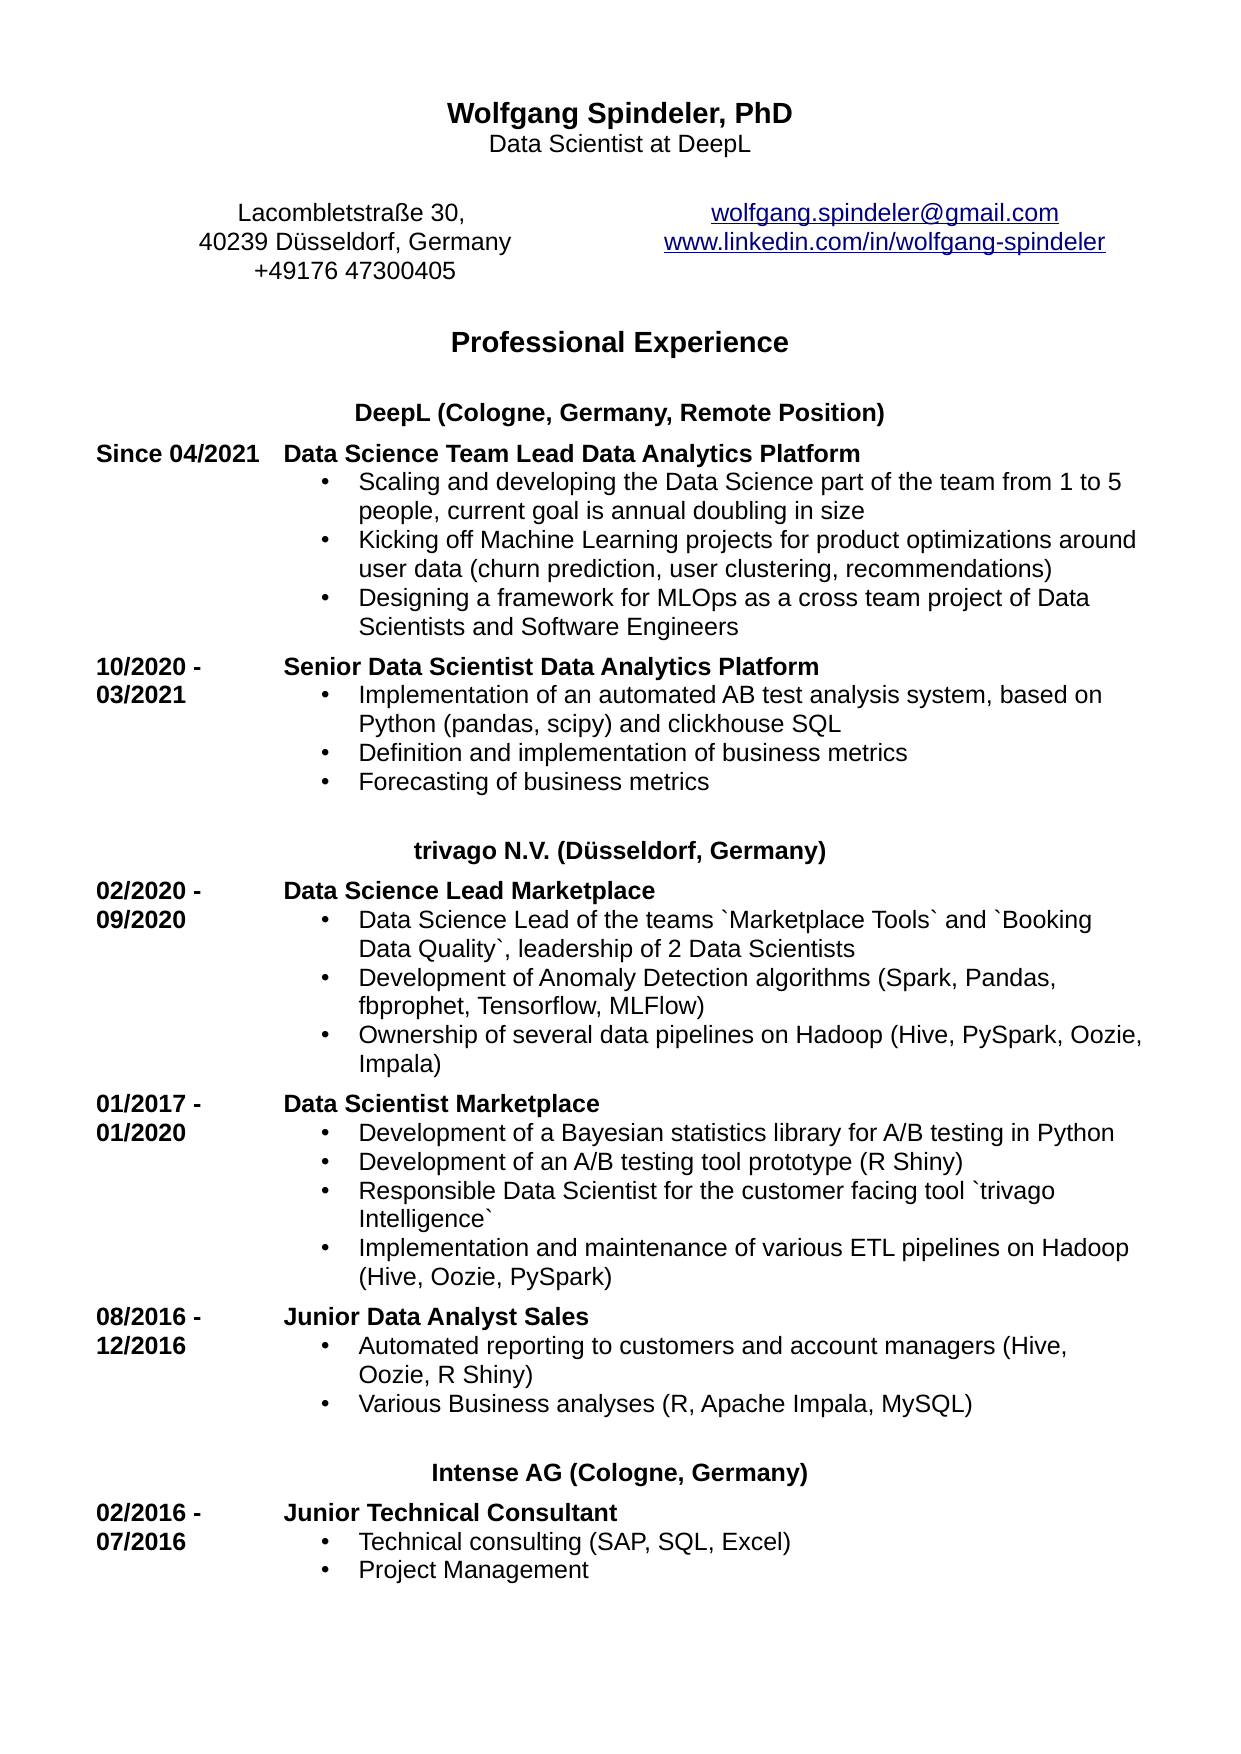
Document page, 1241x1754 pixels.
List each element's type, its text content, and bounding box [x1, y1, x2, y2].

table_cell 08/2016 - 12/2016 [90, 1297, 277, 1452]
table_cell Lacombletstraße 30, 40239 Düsseldorf, Germany +49176 47300405 [90, 193, 620, 290]
table_header Wolfgang Spindeler, PhD Data Scientist at DeepL [90, 90, 1150, 192]
table_cell Data Science Lead Marketplace Data Science Lead of the teams `Marketplace Tools` and `Booking Data Quality`, leadership of 2 Data Scientists Development of Anomaly Detection algorithms (Spark, Pandas, fbprophet, Tensorflow, MLFlow) Ownership of several data pipelines on Hadoop (Hive, PySpark, Oozie, Impala) [278, 870, 1150, 1083]
table_cell Data Science Team Lead Data Analytics Platform Scaling and developing the Data Science part of the team from 1 to 5 people, current goal is annual doubling in size Kicking off Machine Learning projects for product optimizations around user data (churn prediction, user clustering, recommendations) Designing a framework for MLOps as a cross team project of Data Scientists and Software Engineers [278, 433, 1150, 646]
table_cell Senior Data Scientist Data Analytics Platform Implementation of an automated AB test analysis system, based on Python (pandas, scipy) and clickhouse SQL Definition and implementation of business metrics Forecasting of business metrics [278, 646, 1150, 830]
table_cell DeepL (Cologne, Germany, Remote Position) [90, 364, 1150, 433]
table_cell 02/2020 - 09/2020 [90, 870, 277, 1083]
table_cell wolfgang.spindeler@gmail.com www.linkedin.com/in/wolfgang-spindeler [620, 193, 1150, 290]
table_cell 02/2016 - 07/2016 [90, 1492, 277, 1648]
table_cell Professional Experience [90, 290, 1150, 364]
table_cell trivago N.V. (Düsseldorf, Germany) [90, 830, 1150, 870]
table_cell Intense AG (Cologne, Germany) [90, 1452, 1150, 1492]
table_cell 01/2017 - 01/2020 [90, 1084, 277, 1297]
table_cell Junior Technical Consultant Technical consulting (SAP, SQL, Excel) Project Management [278, 1492, 1150, 1648]
table_cell 10/2020 - 03/2021 [90, 646, 277, 830]
table_cell Data Scientist Marketplace Development of a Bayesian statistics library for A/B testing in Python Development of an A/B testing tool prototype (R Shiny) Responsible Data Scientist for the customer facing tool `trivago Intelligence` Implementation and maintenance of various ETL pipelines on Hadoop (Hive, Oozie, PySpark) [278, 1084, 1150, 1297]
table_cell Junior Data Analyst Sales Automated reporting to customers and account managers (Hive, Oozie, R Shiny) Various Business analyses (R, Apache Impala, MySQL) [278, 1297, 1150, 1452]
table_cell Since 04/2021 [90, 433, 277, 646]
